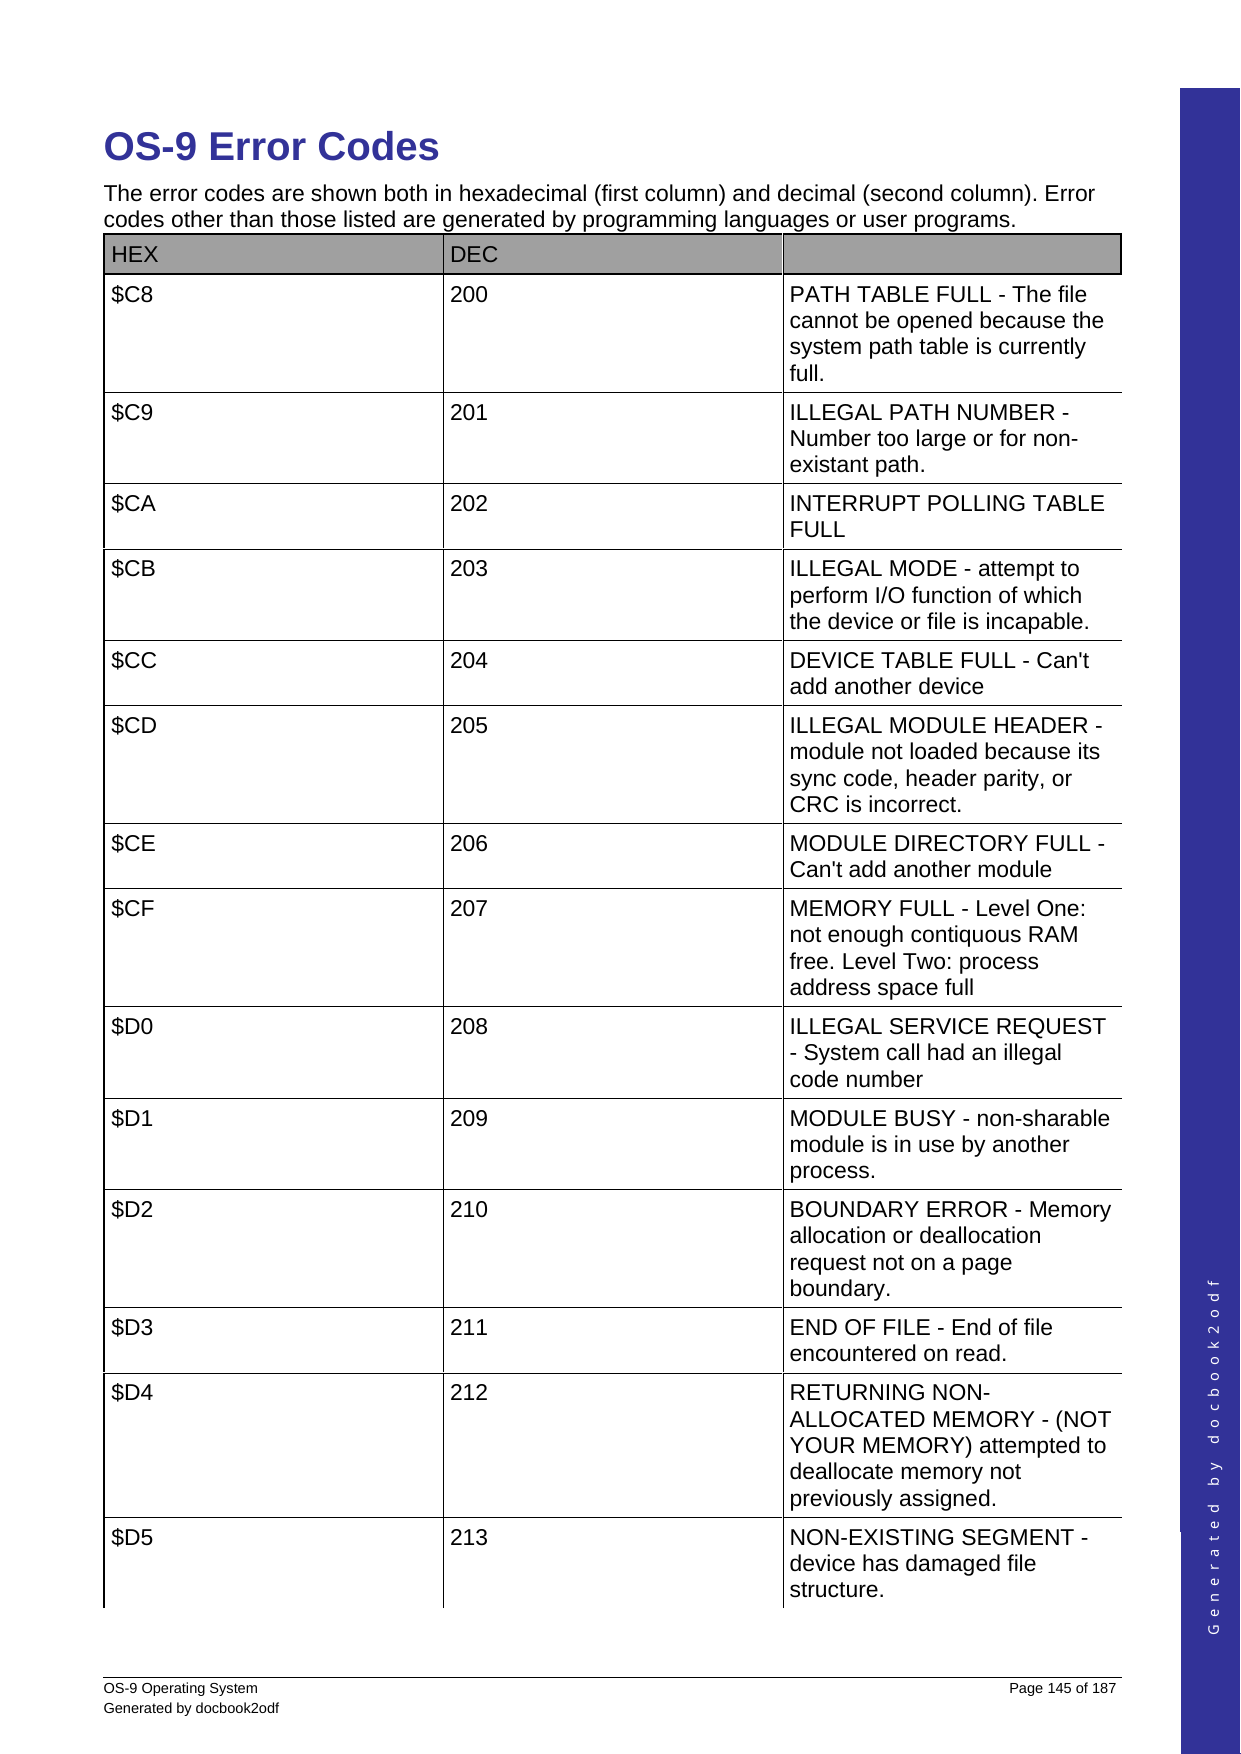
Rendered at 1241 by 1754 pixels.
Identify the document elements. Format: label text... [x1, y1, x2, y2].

table_cell RETURNING NON-ALLOCATED MEMORY - (NOT YOUR MEMORY) attempted to deallocate memory not previously assigned. [784, 1374, 1122, 1517]
table_cell $CF [105, 889, 443, 1006]
table_header DEC [444, 235, 782, 273]
text The error codes are shown both in hexadecimal (first column) and decimal (second column). Error codes other than those listed are generated by programming languages or user programs. [103, 180, 1122, 233]
table_cell $D1 [105, 1099, 443, 1189]
table_cell 202 [444, 484, 782, 548]
table_cell $CA [105, 484, 443, 548]
table_cell 211 [444, 1308, 782, 1372]
table_cell MEMORY FULL - Level One: not enough contiquous RAM free. Level Two: process address space full [784, 889, 1122, 1006]
table_header HEX [105, 235, 443, 273]
table_cell PATH TABLE FULL - The file cannot be opened because the system path table is currently full. [784, 275, 1122, 392]
table_cell INTERRUPT POLLING TABLE FULL [784, 484, 1122, 548]
table_cell ILLEGAL MODULE HEADER - module not loaded because its sync code, header parity, or CRC is incorrect. [784, 706, 1122, 823]
table_cell 210 [444, 1190, 782, 1307]
table_cell BOUNDARY ERROR - Memory allocation or deallocation request not on a page boundary. [784, 1190, 1122, 1307]
table_cell MODULE DIRECTORY FULL - Can't add another module [784, 824, 1122, 888]
table_cell $D2 [105, 1190, 443, 1307]
table_cell 213 [444, 1518, 782, 1608]
table_cell 209 [444, 1099, 782, 1189]
table_cell 200 [444, 275, 782, 392]
table_cell ILLEGAL SERVICE REQUEST - System call had an illegal code number [784, 1007, 1122, 1098]
table_cell $CD [105, 706, 443, 823]
table_cell $CB [105, 550, 443, 640]
table_cell 207 [444, 889, 782, 1006]
table_cell $D3 [105, 1308, 443, 1372]
table_cell 212 [444, 1374, 782, 1517]
table_cell $CC [105, 641, 443, 705]
table_cell $D5 [105, 1518, 443, 1608]
table_cell $D0 [105, 1007, 443, 1098]
table_cell 205 [444, 706, 782, 823]
table_cell DEVICE TABLE FULL - Can't add another device [784, 641, 1122, 705]
table_cell 208 [444, 1007, 782, 1098]
table_cell ILLEGAL MODE - attempt to perform I/O function of which the device or file is incapable. [784, 550, 1122, 640]
table_cell 203 [444, 550, 782, 640]
table_cell 201 [444, 393, 782, 483]
table_cell $D4 [105, 1374, 443, 1517]
table_header [784, 235, 1120, 273]
table_cell NON-EXISTING SEGMENT - device has damaged file structure. [784, 1518, 1122, 1608]
subtitle OS-9 Error Codes [103, 122, 1122, 168]
table_cell MODULE BUSY - non-sharable module is in use by another process. [784, 1099, 1122, 1189]
table_cell END OF FILE - End of file encountered on read. [784, 1308, 1122, 1372]
table_cell $C8 [105, 275, 443, 392]
table_cell 204 [444, 641, 782, 705]
table_cell ILLEGAL PATH NUMBER - Number too large or for non-existant path. [784, 393, 1122, 483]
table_cell 206 [444, 824, 782, 888]
table_cell $CE [105, 824, 443, 888]
table_cell $C9 [105, 393, 443, 483]
